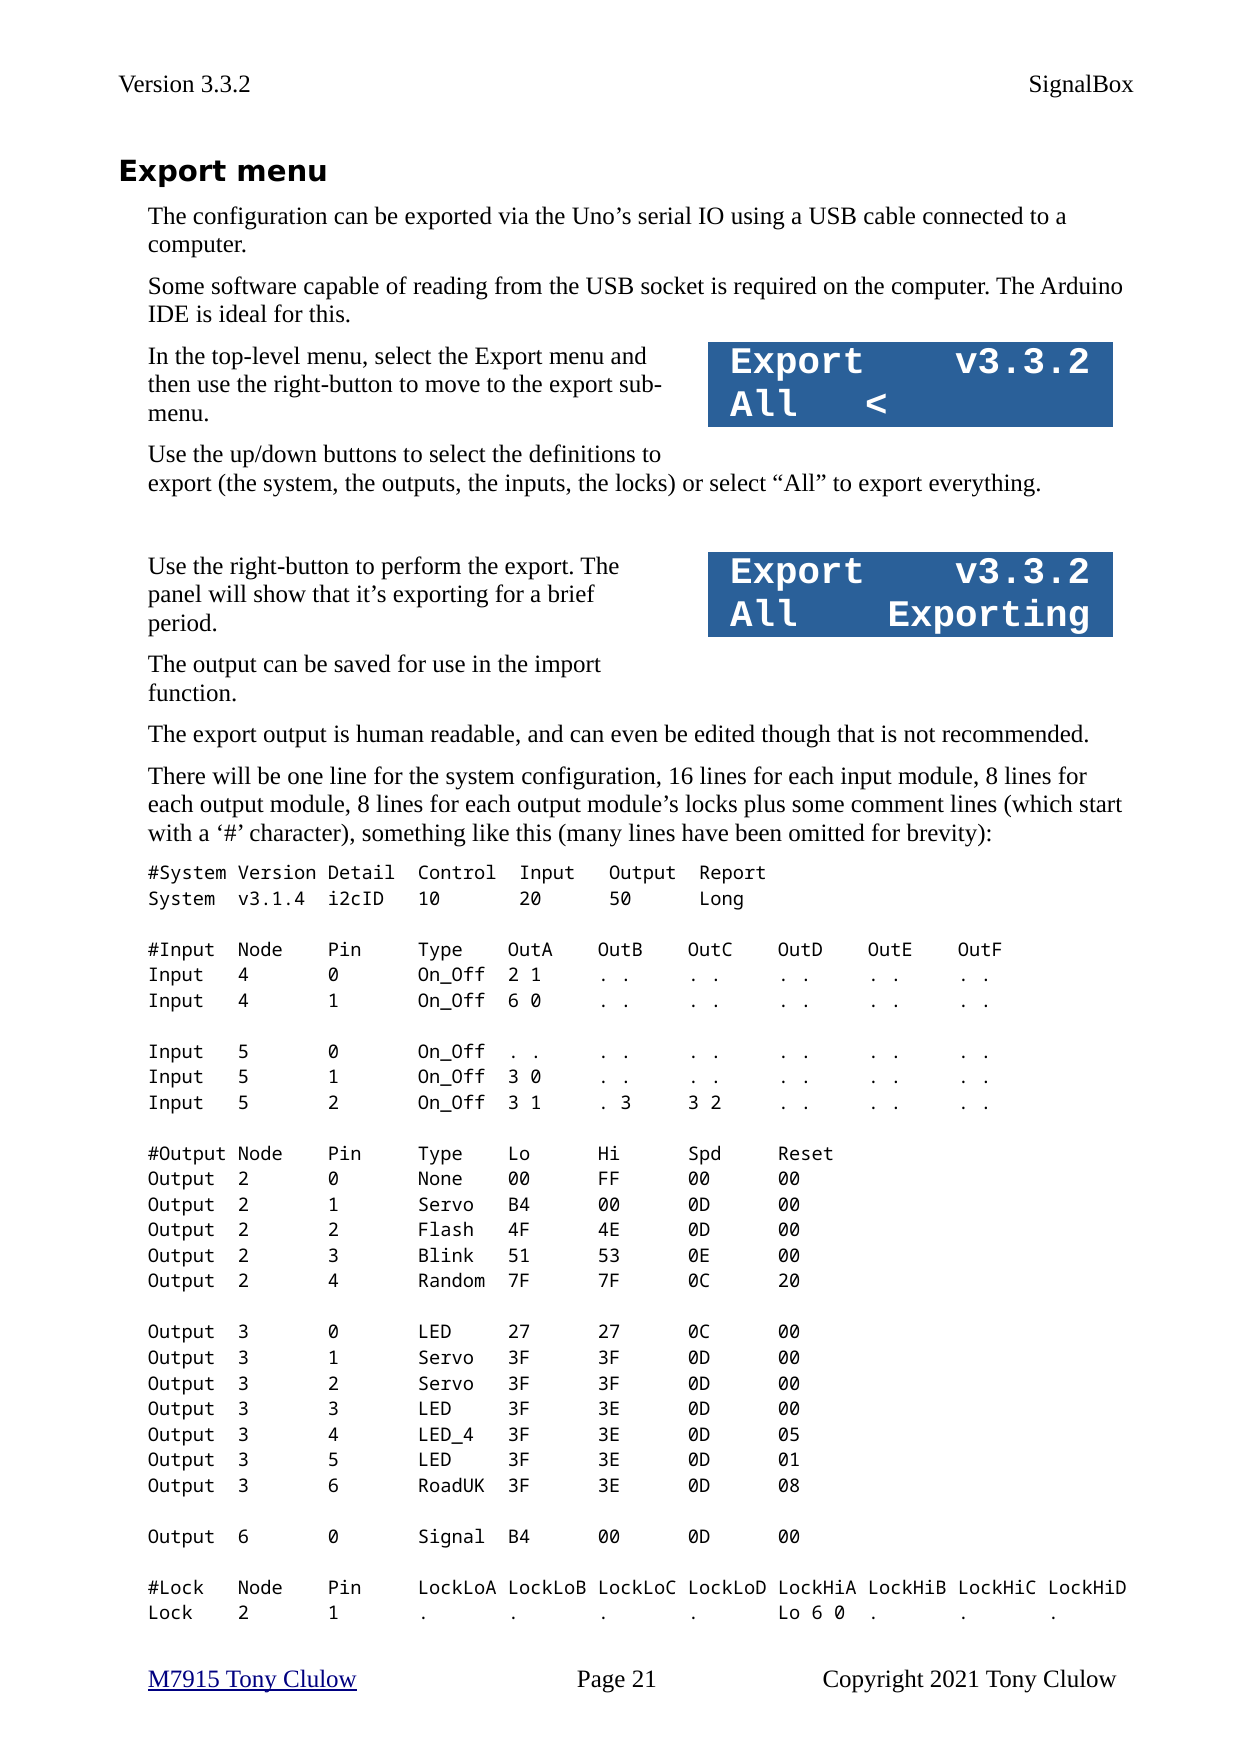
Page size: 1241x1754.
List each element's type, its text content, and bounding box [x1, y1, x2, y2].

text Use the right-button to perform the export. The panel will show that it’s exporting for a brief period. [148, 551, 1134, 637]
text Use the up/down buttons to select the definitions to export (the system, the outputs, the inputs, the locks) or select “All” to export everything. [148, 439, 1134, 497]
text There will be one line for the system configuration, 16 lines for each input module, 8 lines for each output module, 8 lines for each output module’s locks plus some comment lines (which start with a ‘#’ character), something like this (many lines have been omitted for brevity): [148, 761, 1134, 847]
text Some software capable of reading from the USB socket is required on the computer. The Arduino IDE is ideal for this. [148, 271, 1134, 328]
text The configuration can be exported via the Uno’s serial IO using a USB cable connected to a computer. [148, 201, 1134, 258]
text The export output is human readable, and can even be edited though that is not recommended. [148, 719, 1134, 748]
text #System Version Detail Control Input Output Report System v3.1.4 i2cID 10 20 50 Long #Input Node Pin Type OutA OutB OutC OutD OutE OutF Input 4 0 On_Off 2 1 . . . . . . . . . . Input 4 1 On_Off 6 0 . . . . . . . . . . Input 5 0 On_Off . . . . . . . . . . . . Input 5 1 On_Off 3 0 . . . . . . . . . . Input 5 2 On_Off 3 1 . 3 3 2 . . . . . . #Output Node Pin Type Lo Hi Spd Reset Output 2 0 None 00 FF 00 00 Output 2 1 Servo B4 00 0D 00 Output 2 2 Flash 4F 4E 0D 00 Output 2 3 Blink 51 53 0E 00 Output 2 4 Random 7F 7F 0C 20 Output 3 0 LED 27 27 0C 00 Output 3 1 Servo 3F 3F 0D 00 Output 3 2 Servo 3F 3F 0D 00 Output 3 3 LED 3F 3E 0D 00 Output 3 4 LED_4 3F 3E 0D 05 Output 3 5 LED 3F 3E 0D 01 Output 3 6 RoadUK 3F 3E 0D 08 Output 6 0 Signal B4 00 0D 00 #Lock Node Pin LockLoA LockLoB LockLoC LockLoD LockHiA LockHiB LockHiC LockHiD Lock 2 1 . . . . Lo 6 0 . . . [148, 859, 1134, 1625]
text In the top-level menu, select the Export menu and then use the right-button to move to the export sub-menu. [148, 341, 1134, 427]
text The output can be saved for use in the import function. [148, 649, 1134, 707]
subtitle Export menu [118, 154, 1134, 188]
